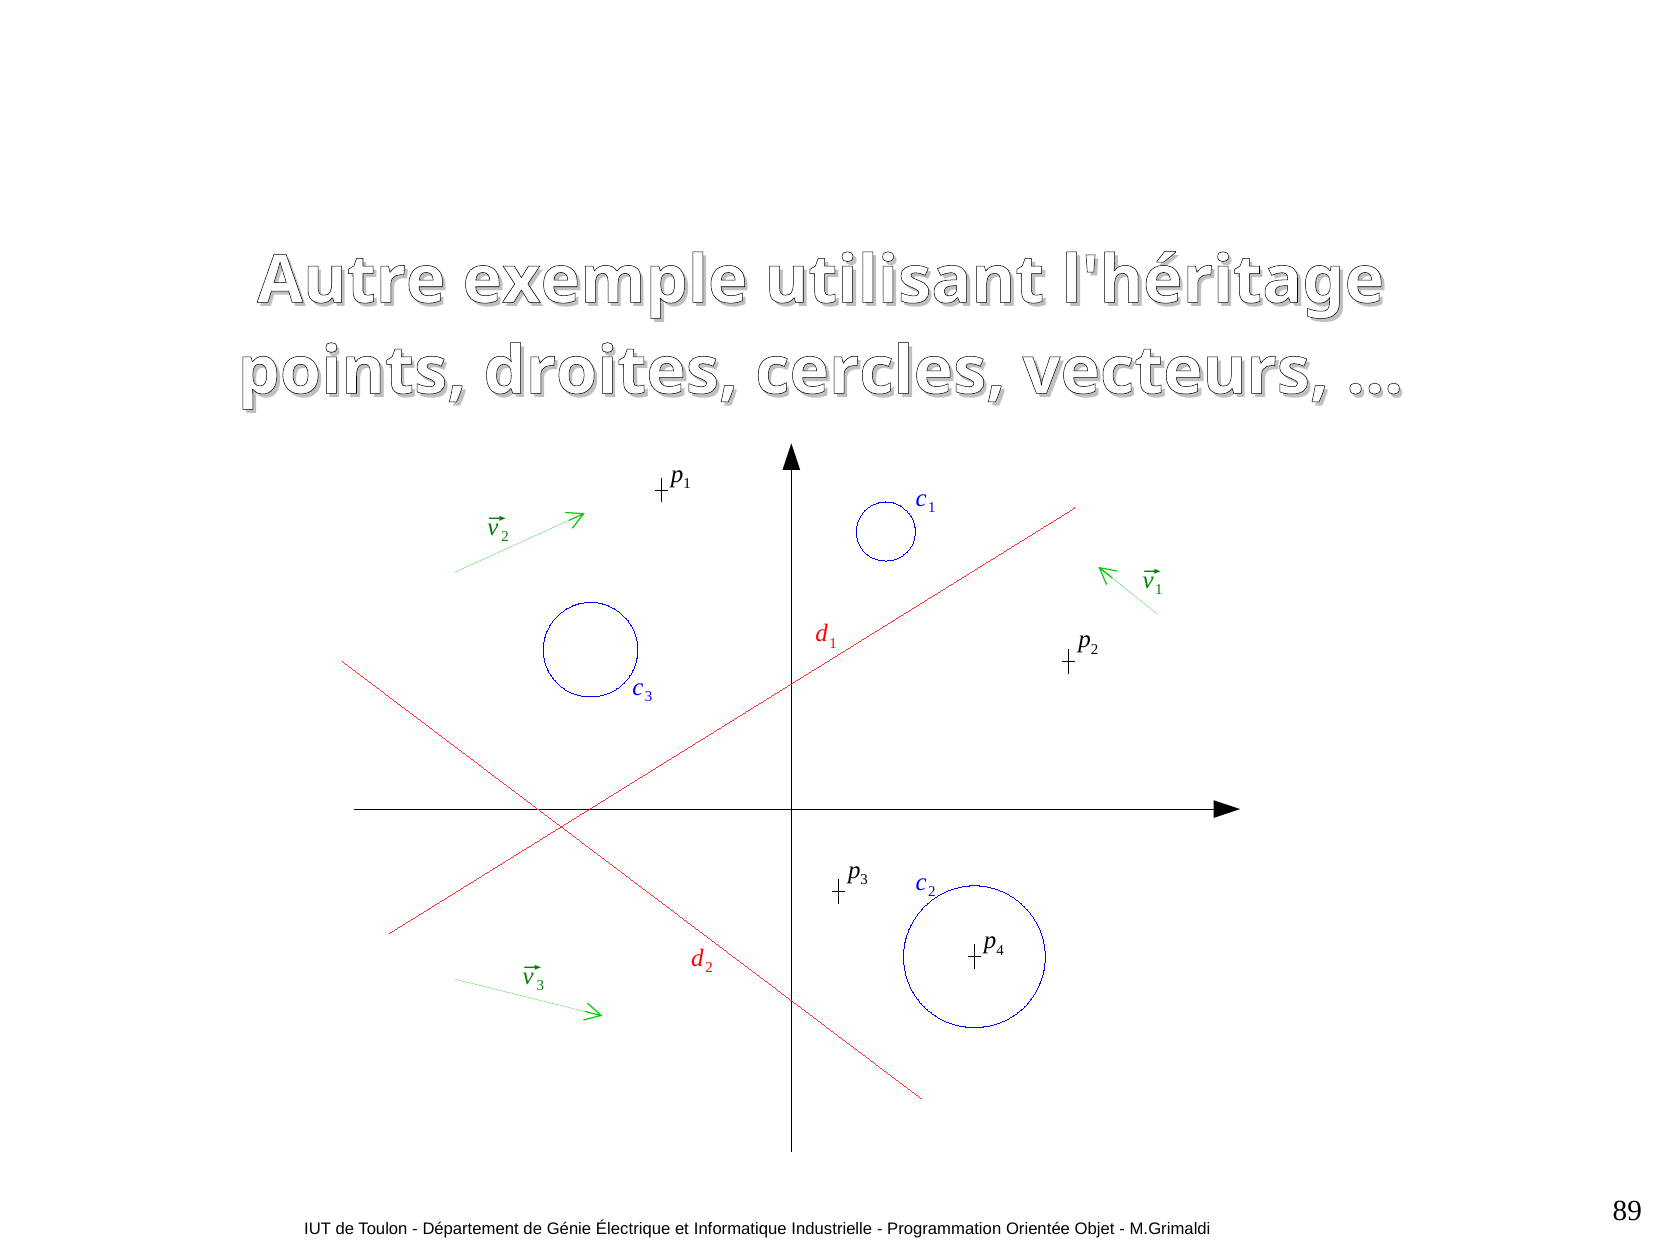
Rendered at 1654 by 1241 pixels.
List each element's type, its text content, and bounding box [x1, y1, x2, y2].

text_box [543, 602, 638, 697]
text_box [856, 501, 916, 562]
chart [809, 620, 843, 652]
chart [516, 962, 550, 994]
chart [625, 673, 659, 705]
chart [909, 484, 942, 516]
chart [1068, 625, 1105, 658]
chart [685, 944, 720, 977]
chart [909, 868, 942, 900]
chart [661, 460, 697, 492]
text_box [903, 885, 1046, 1028]
chart [1136, 566, 1170, 599]
chart [974, 927, 1011, 959]
title Autre exemple utilisant l'héritage points, droites, cercles, vecteurs, ... [76, 215, 1565, 429]
chart [480, 513, 515, 546]
chart [838, 856, 875, 888]
